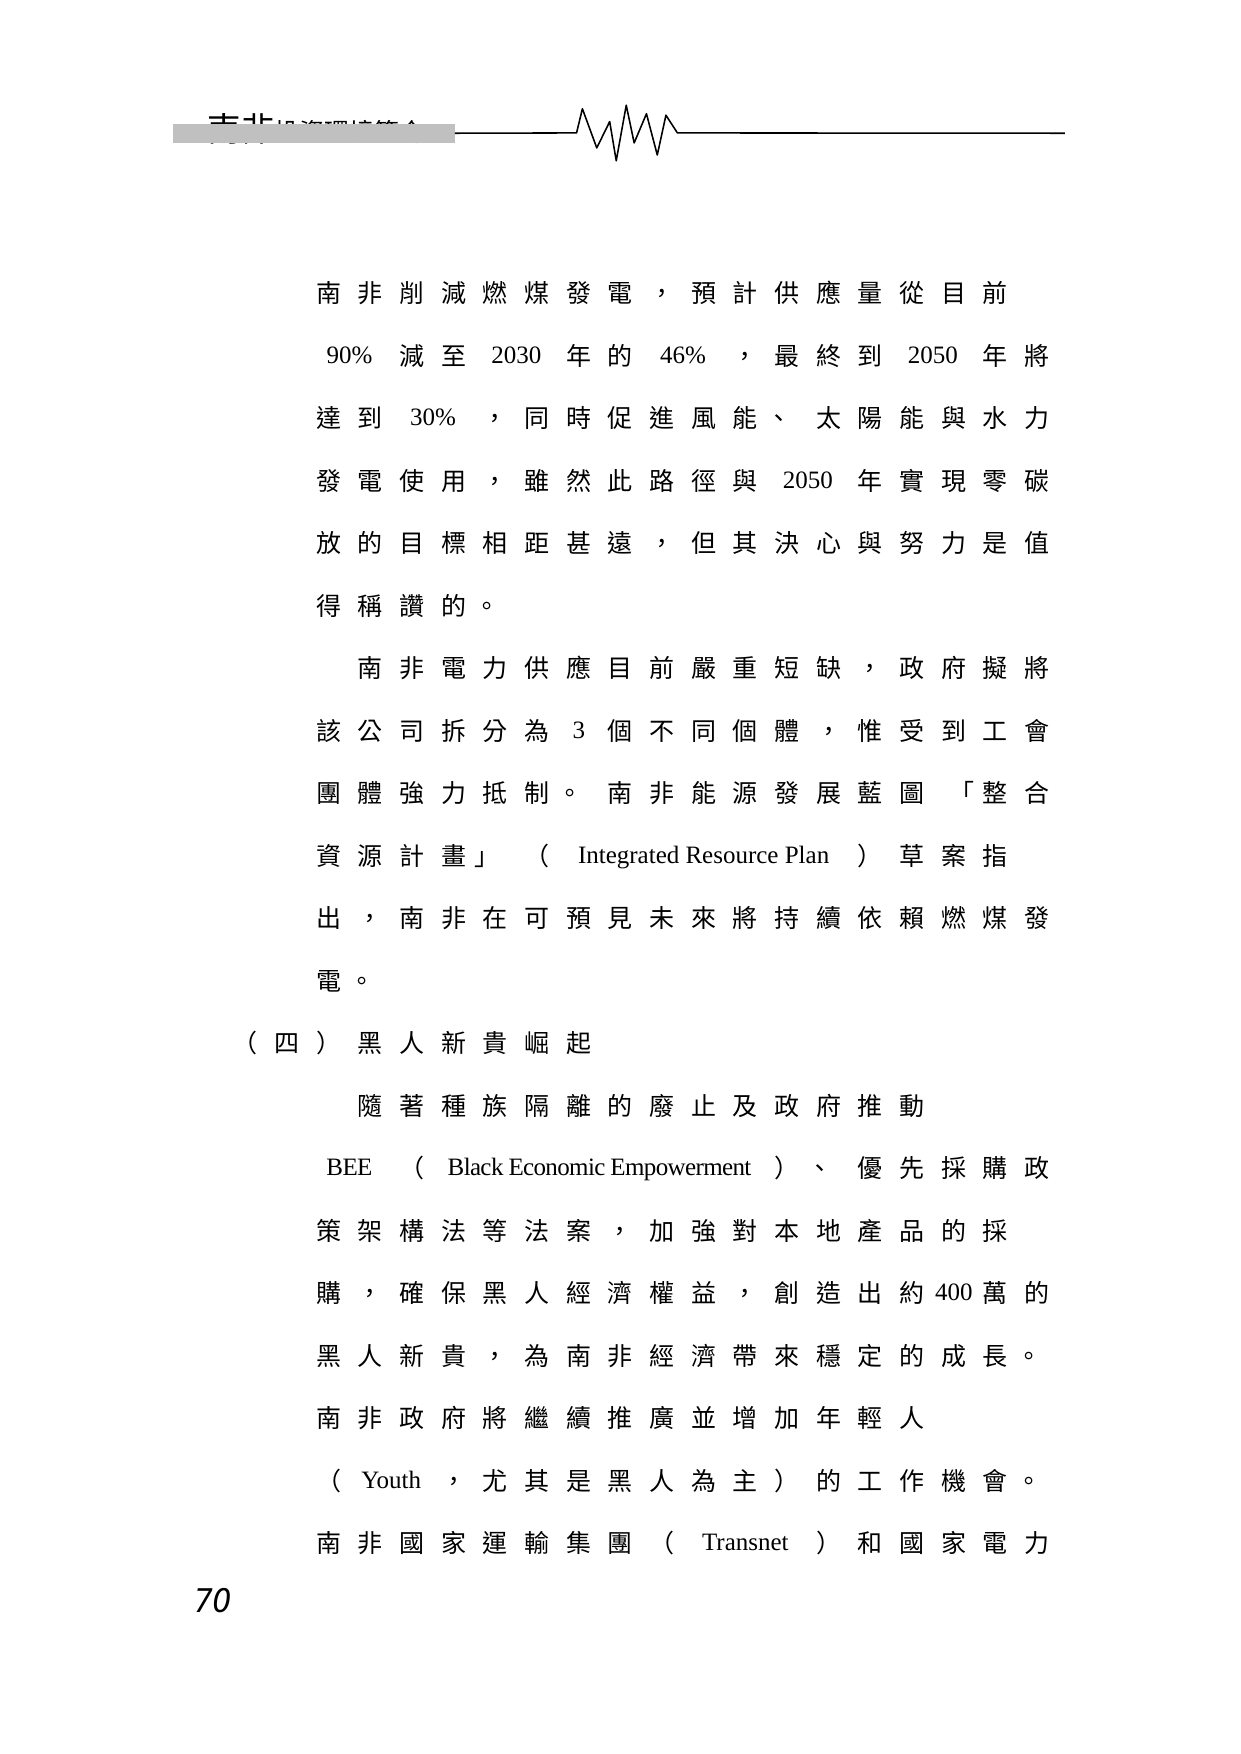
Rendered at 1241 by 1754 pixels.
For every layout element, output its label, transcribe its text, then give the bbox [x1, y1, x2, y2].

text 南非電力供應目前嚴重短缺，政府擬將該公司拆分為3個不同個體，惟受到工會團體強力抵制。南非能源發展藍圖「整合資源計畫」（Integrated Resource Plan）草案指出，南非在可預見未來將持續依賴燃煤發電。 [281, 625, 1058, 1000]
text 南非削減燃煤發電，預計供應量從目前90%減至2030年的46%，最終到2050年將達到30%，同時促進風能、太陽能與水力發電使用，雖然此路徑與2050年實現零碳放的目標相距甚遠，但其決心與努力是值得稱讚的。 [281, 250, 1058, 625]
text 隨著種族隔離的廢止及政府推動BEE（Black Economic Empowerment）、優先採購政策架構法等法案，加強對本地產品的採購，確保黑人經濟權益，創造出約400萬的黑人新貴，為南非經濟帶來穩定的成長。南非政府將繼續推廣並增加年輕人（Youth，尤其是黑人為主）的工作機會。南非國家運輸集團（Transnet）和國家電力 [281, 1063, 1058, 1563]
text （四）黑人新貴崛起 [207, 1000, 1058, 1063]
